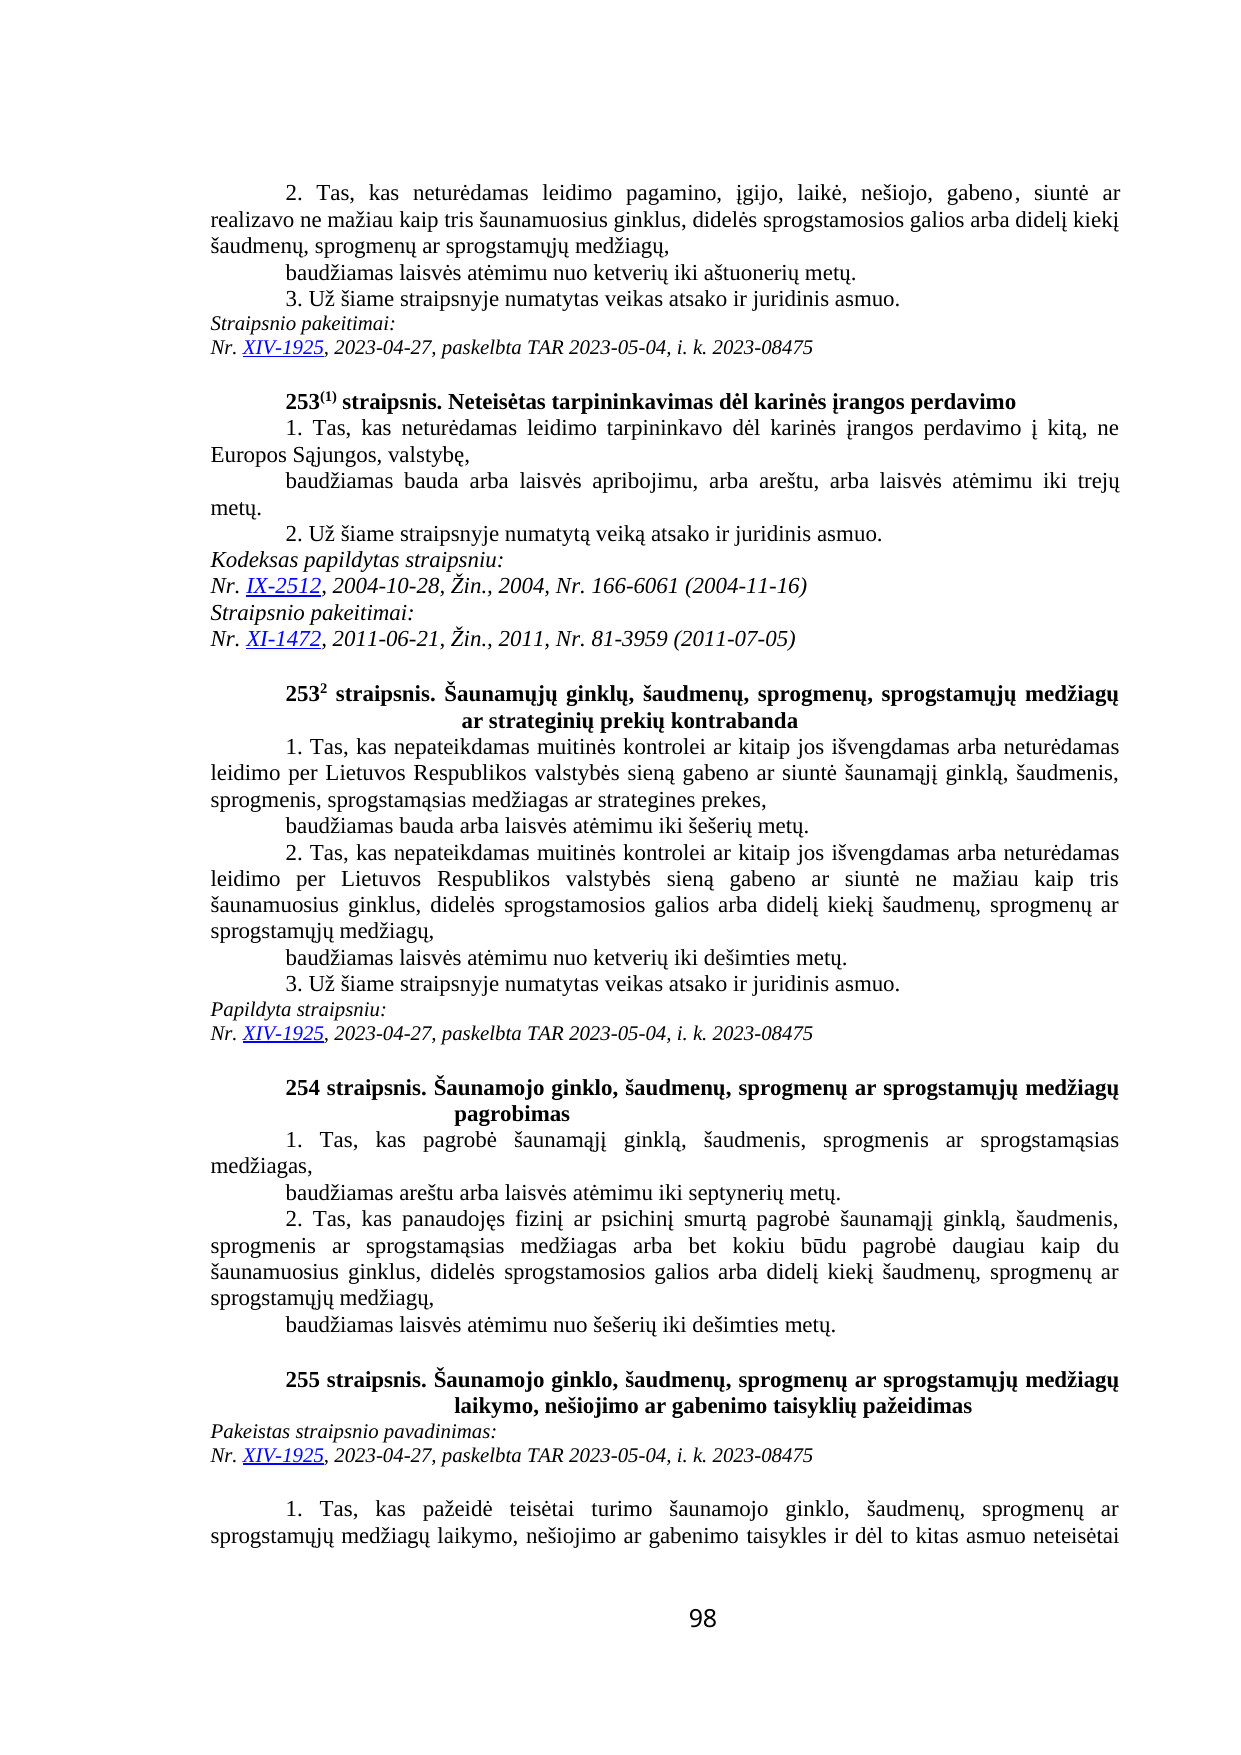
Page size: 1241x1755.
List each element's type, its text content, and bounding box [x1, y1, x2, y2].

text 1. Tas, kas neturėdamas leidimo tarpininkavo dėl karinės įrangos perdavimo į kitą, ne Europos Sąjungos, valstybę, [210, 414, 1120, 467]
text 3. Už šiame straipsnyje numatytas veikas atsako ir juridinis asmuo. [210, 285, 1120, 311]
text 1. Tas, kas pažeidė teisėtai turimo šaunamojo ginklo, šaudmenų, sprogmenų ar sprogstamųjų medžiagų laikymo, nešiojimo ar gabenimo taisykles ir dėl to kitas asmuo neteisėtai [210, 1495, 1120, 1548]
text baudžiamas bauda arba laisvės apribojimu, arba areštu, arba laisvės atėmimu iki trejų metų. [210, 467, 1120, 520]
text 255 straipsnis. Šaunamojo ginklo, šaudmenų, sprogmenų ar sprogstamųjų medžiagų laikymo, nešiojimo ar gabenimo taisyklių pažeidimas [285, 1366, 1120, 1418]
text baudžiamas laisvės atėmimu nuo šešerių iki dešimties metų. [210, 1311, 1120, 1337]
text 254 straipsnis. Šaunamojo ginklo, šaudmenų, sprogmenų ar sprogstamųjų medžiagų pagrobimas [285, 1073, 1120, 1126]
text Straipsnio pakeitimai: [210, 599, 1120, 625]
text 2. Tas, kas panaudojęs fizinį ar psichinį smurtą pagrobė šaunamąjį ginklą, šaudmenis, sprogmenis ar sprogstamąsias medžiagas arba bet kokiu būdu pagrobė daugiau kaip du šaunamuosius ginklus, didelės sprogstamosios galios arba didelį kiekį šaudmenų, sprogmenų ar sprogstamųjų medžiagų, [210, 1205, 1120, 1311]
text Nr. XIV-1925, 2023-04-27, paskelbta TAR 2023-05-04, i. k. 2023-08475 [210, 1443, 1120, 1467]
text baudžiamas areštu arba laisvės atėmimu iki septynerių metų. [210, 1179, 1120, 1205]
text Papildyta straipsniu: [210, 997, 1120, 1021]
text 253(1) straipsnis. Neteisėtas tarpininkavimas dėl karinės įrangos perdavimo [210, 388, 1120, 414]
text 1. Tas, kas nepateikdamas muitinės kontrolei ar kitaip jos išvengdamas arba neturėdamas leidimo per Lietuvos Respublikos valstybės sieną gabeno ar siuntė šaunamąjį ginklą, šaudmenis, sprogmenis, sprogstamąsias medžiagas ar strategines prekes, [210, 733, 1120, 812]
text 3. Už šiame straipsnyje numatytas veikas atsako ir juridinis asmuo. [210, 970, 1120, 997]
text Nr. XIV-1925, 2023-04-27, paskelbta TAR 2023-05-04, i. k. 2023-08475 [210, 1021, 1120, 1045]
text Kodeksas papildytas straipsniu: [210, 546, 1120, 573]
text 2532 straipsnis. Šaunamųjų ginklų, šaudmenų, sprogmenų, sprogstamųjų medžiagų ar strateginių prekių kontrabanda [285, 680, 1120, 733]
text Nr. XI-1472, 2011-06-21, Žin., 2011, Nr. 81-3959 (2011-07-05) [210, 625, 1120, 652]
text 2. Tas, kas neturėdamas leidimo pagamino, įgijo, laikė, nešiojo, gabeno, siuntė ar realizavo ne mažiau kaip tris šaunamuosius ginklus, didelės sprogstamosios galios arba didelį kiekį šaudmenų, sprogmenų ar sprogstamųjų medžiagų, [210, 179, 1120, 258]
text Straipsnio pakeitimai: [210, 311, 1120, 335]
text Nr. XIV-1925, 2023-04-27, paskelbta TAR 2023-05-04, i. k. 2023-08475 [210, 335, 1120, 359]
text 2. Už šiame straipsnyje numatytą veiką atsako ir juridinis asmuo. [285, 520, 1120, 546]
text 1. Tas, kas pagrobė šaunamąjį ginklą, šaudmenis, sprogmenis ar sprogstamąsias medžiagas, [210, 1126, 1120, 1179]
text Pakeistas straipsnio pavadinimas: [210, 1418, 1120, 1443]
text baudžiamas laisvės atėmimu nuo ketverių iki aštuonerių metų. [210, 258, 1120, 285]
text 2. Tas, kas nepateikdamas muitinės kontrolei ar kitaip jos išvengdamas arba neturėdamas leidimo per Lietuvos Respublikos valstybės sieną gabeno ar siuntė ne mažiau kaip tris šaunamuosius ginklus, didelės sprogstamosios galios arba didelį kiekį šaudmenų, sprogmenų ar sprogstamųjų medžiagų, [210, 838, 1120, 944]
text Nr. IX-2512, 2004-10-28, Žin., 2004, Nr. 166-6061 (2004-11-16) [210, 573, 1120, 599]
text baudžiamas bauda arba laisvės atėmimu iki šešerių metų. [210, 812, 1120, 838]
text baudžiamas laisvės atėmimu nuo ketverių iki dešimties metų. [210, 944, 1120, 970]
